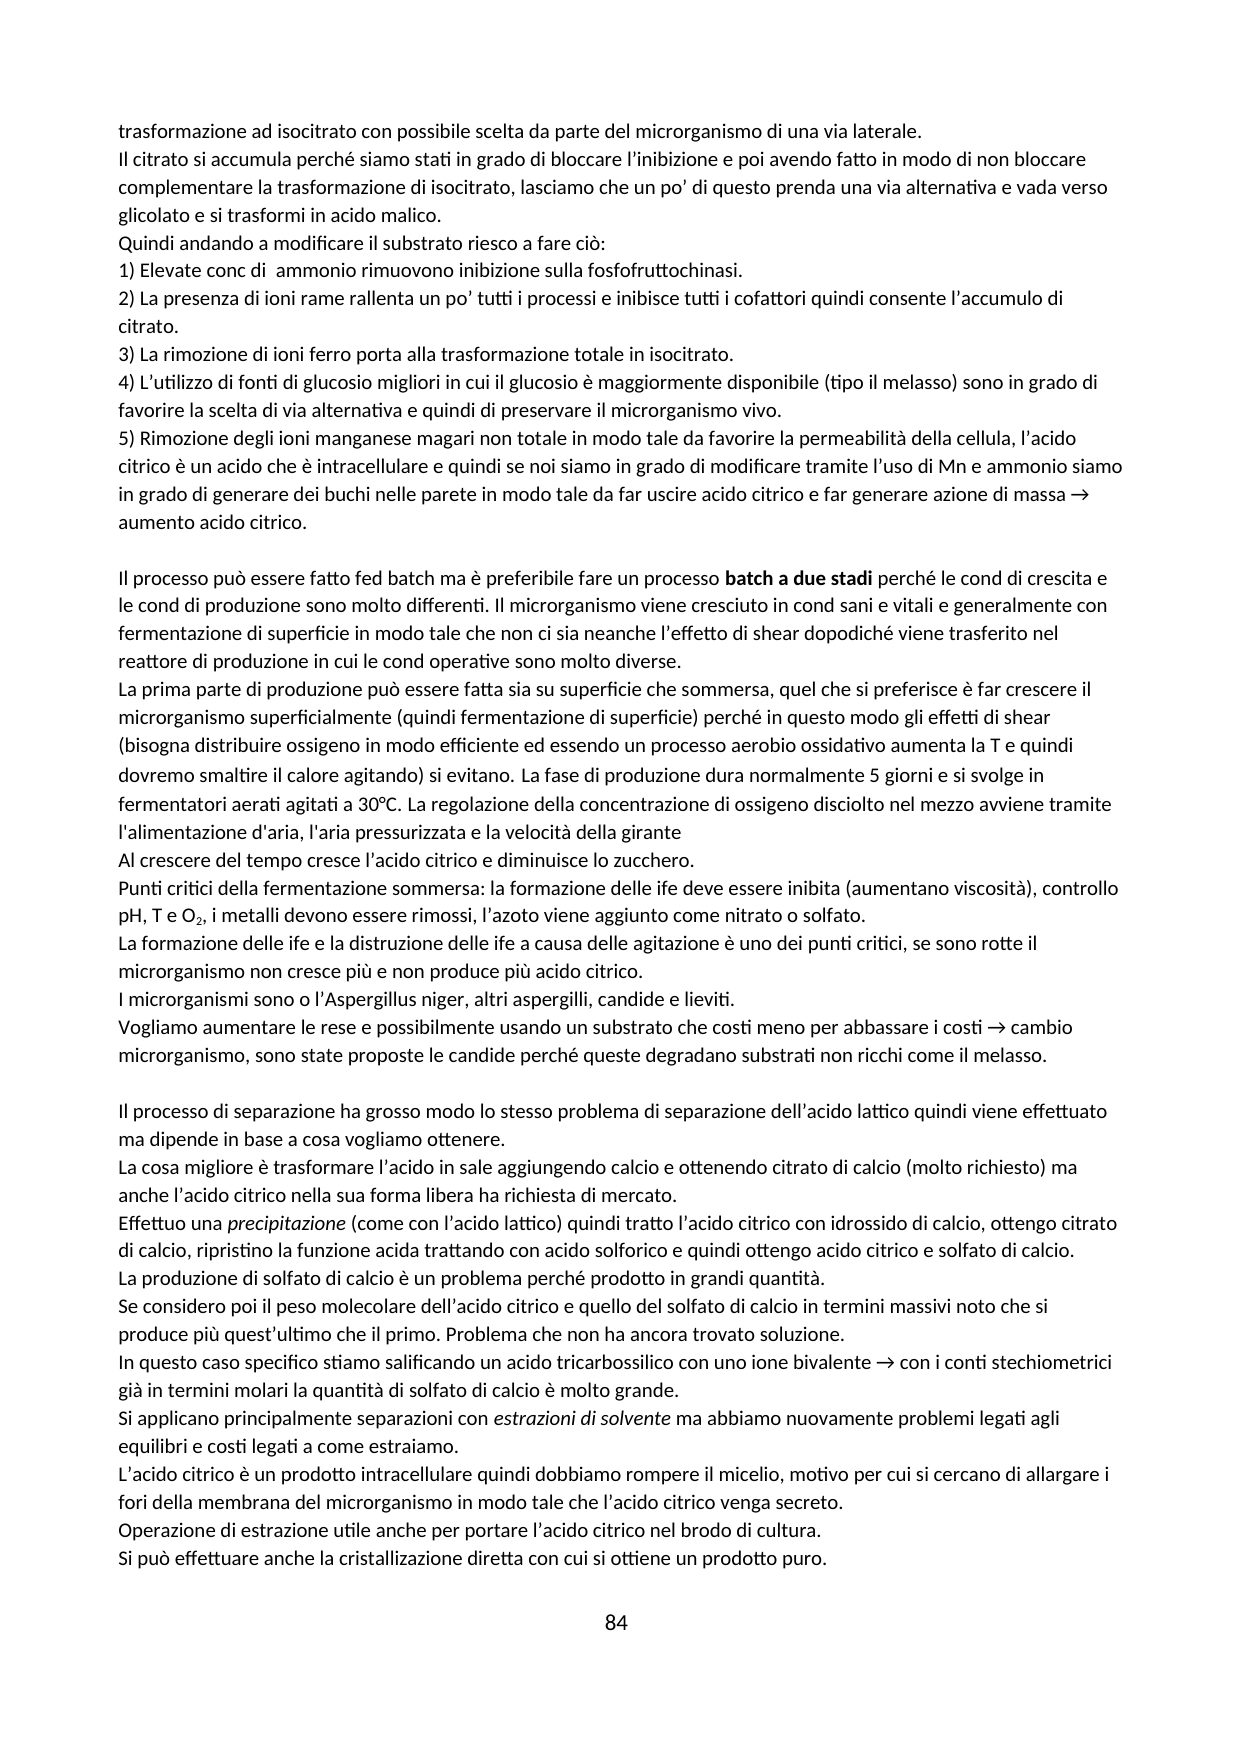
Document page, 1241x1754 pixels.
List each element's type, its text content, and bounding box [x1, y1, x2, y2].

text Punti critici della fermentazione sommersa: la formazione delle ife deve essere inibita (aumentano viscosità), controllo pH, T e O2, i metalli devono essere rimossi, l’azoto viene aggiunto come nitrato o solfato. [118, 875, 1124, 928]
text La produzione di solfato di calcio è un problema perché prodotto in grandi quantità. [118, 1266, 1124, 1291]
text Se considero poi il peso molecolare dell’acido citrico e quello del solfato di calcio in termini massivi noto che si produce più quest’ultimo che il primo. Problema che non ha ancora trovato soluzione. In questo caso specifico stiamo salificando un acido tricarbossilico con uno ione bivalente → con i conti stechiometrici già in termini molari la quantità di solfato di calcio è molto grande. [118, 1293, 1124, 1403]
text Vogliamo aumentare le rese e possibilmente usando un substrato che costi meno per abbassare i costi → cambio microrganismo, sono state proposte le candide perché queste degradano substrati non ricchi come il melasso. [118, 1014, 1124, 1096]
text trasformazione ad isocitrato con possibile scelta da parte del microrganismo di una via laterale. [118, 118, 1124, 143]
text Si applicano principalmente separazioni con estrazioni di solvente ma abbiamo nuovamente problemi legati agli equilibri e costi legati a come estraiamo. L’acido citrico è un prodotto intracellulare quindi dobbiamo rompere il micelio, motivo per cui si cercano di allargare i fori della membrana del microrganismo in modo tale che l’acido citrico venga secreto. [118, 1405, 1124, 1514]
text 4) L’utilizzo di fonti di glucosio migliori in cui il glucosio è maggiormente disponibile (tipo il melasso) sono in grado di favorire la scelta di via alternativa e quindi di preservare il microrganismo vivo. [118, 369, 1124, 423]
text Operazione di estrazione utile anche per portare l’acido citrico nel brodo di cultura. Si può effettuare anche la cristallizazione diretta con cui si ottiene un prodotto puro. [118, 1517, 1124, 1570]
text Il processo può essere fatto fed batch ma è preferibile fare un processo batch a due stadi perché le cond di crescita e le cond di produzione sono molto differenti. Il microrganismo viene cresciuto in cond sani e vitali e generalmente con fermentazione di superficie in modo tale che non ci sia neanche l’effetto di shear dopodiché viene trasferito nel reattore di produzione in cui le cond operative sono molto diverse. La prima parte di produzione può essere fatta sia su superficie che sommersa, quel che si preferisce è far crescere il microrganismo superficialmente (quindi fermentazione di superficie) perché in questo modo gli effetti di shear (bisogna distribuire ossigeno in modo efficiente ed essendo un processo aerobio ossidativo aumenta la T e quindi dovremo smaltire il calore agitando) si evitano. La fase di produzione dura normalmente 5 giorni e si svolge in fermentatori aerati agitati a 30°C. La regolazione della concentrazione di ossigeno disciolto nel mezzo avviene tramite l'alimentazione d'aria, l'aria pressurizzata e la velocità della girante Al crescere del tempo cresce l’acido citrico e diminuisce lo zucchero. [118, 565, 1124, 872]
text Il processo di separazione ha grosso modo lo stesso problema di separazione dell’acido lattico quindi viene effettuato ma dipende in base a cosa vogliamo ottenere. La cosa migliore è trasformare l’acido in sale aggiungendo calcio e ottenendo citrato di calcio (molto richiesto) ma anche l’acido citrico nella sua forma libera ha richiesta di mercato. Effettuo una precipitazione (come con l’acido lattico) quindi tratto l’acido citrico con idrossido di calcio, ottengo citrato di calcio, ripristino la funzione acida trattando con acido solforico e quindi ottengo acido citrico e solfato di calcio. [118, 1098, 1124, 1263]
text Il citrato si accumula perché siamo stati in grado di bloccare l’inibizione e poi avendo fatto in modo di non bloccare complementare la trasformazione di isocitrato, lasciamo che un po’ di questo prenda una via alternativa e vada verso glicolato e si trasformi in acido malico. Quindi andando a modificare il substrato riesco a fare ciò: 1) Elevate conc di ammonio rimuovono inibizione sulla fosfofruttochinasi. 2) La presenza di ioni rame rallenta un po’ tutti i processi e inibisce tutti i cofattori quindi consente l’accumulo di citrato. 3) La rimozione di ioni ferro porta alla trasformazione totale in isocitrato. [118, 146, 1124, 367]
text La formazione delle ife e la distruzione delle ife a causa delle agitazione è uno dei punti critici, se sono rotte il microrganismo non cresce più e non produce più acido citrico. I microrganismi sono o l’Aspergillus niger, altri aspergilli, candide e lieviti. [118, 931, 1124, 1012]
text 5) Rimozione degli ioni manganese magari non totale in modo tale da favorire la permeabilità della cellula, l’acido citrico è un acido che è intracellulare e quindi se noi siamo in grado di modificare tramite l’uso di Mn e ammonio siamo in grado di generare dei buchi nelle parete in modo tale da far uscire acido citrico e far generare azione di massa → aumento acido citrico. [118, 425, 1124, 562]
